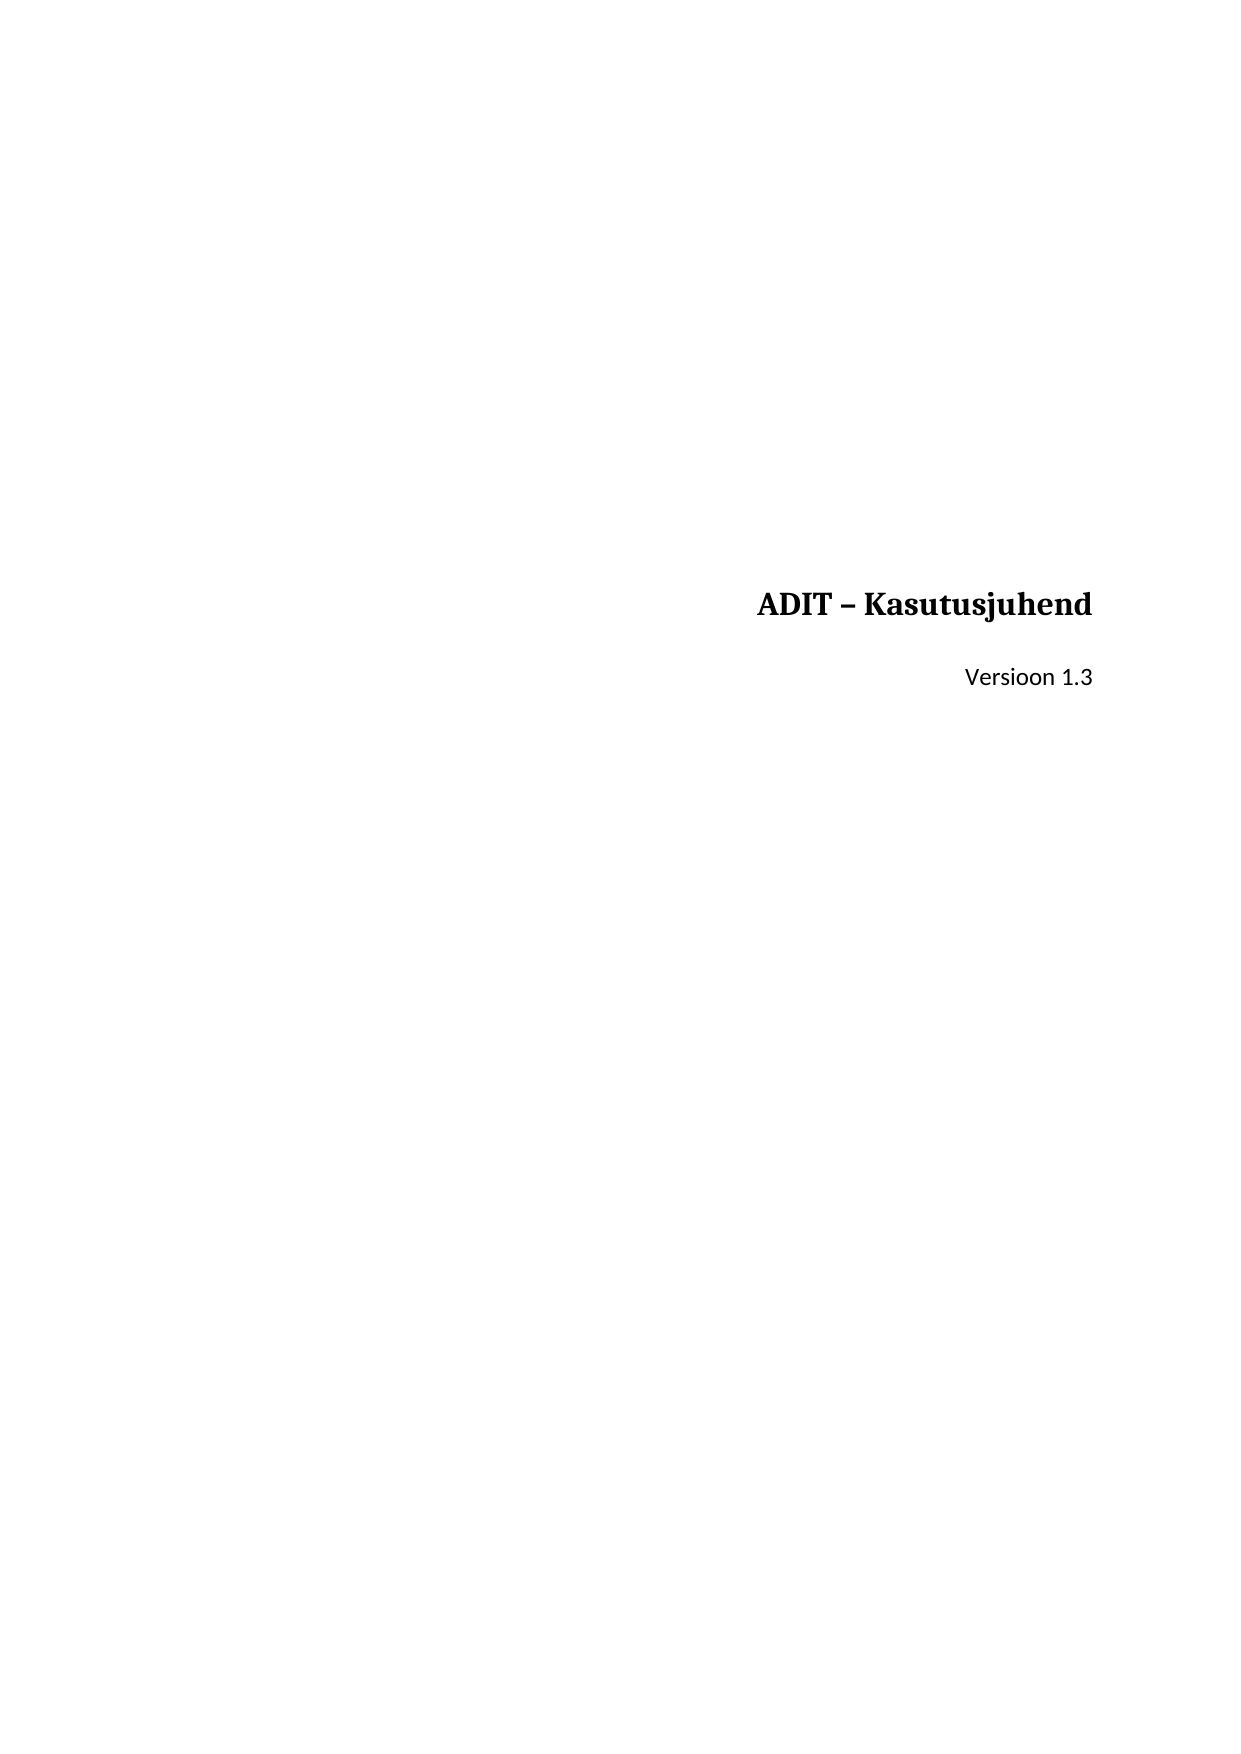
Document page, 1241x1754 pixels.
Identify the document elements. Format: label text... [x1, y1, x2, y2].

text Versioon 1.3 [148, 661, 1093, 691]
title ADIT – Kasutusjuhend [148, 586, 1093, 624]
